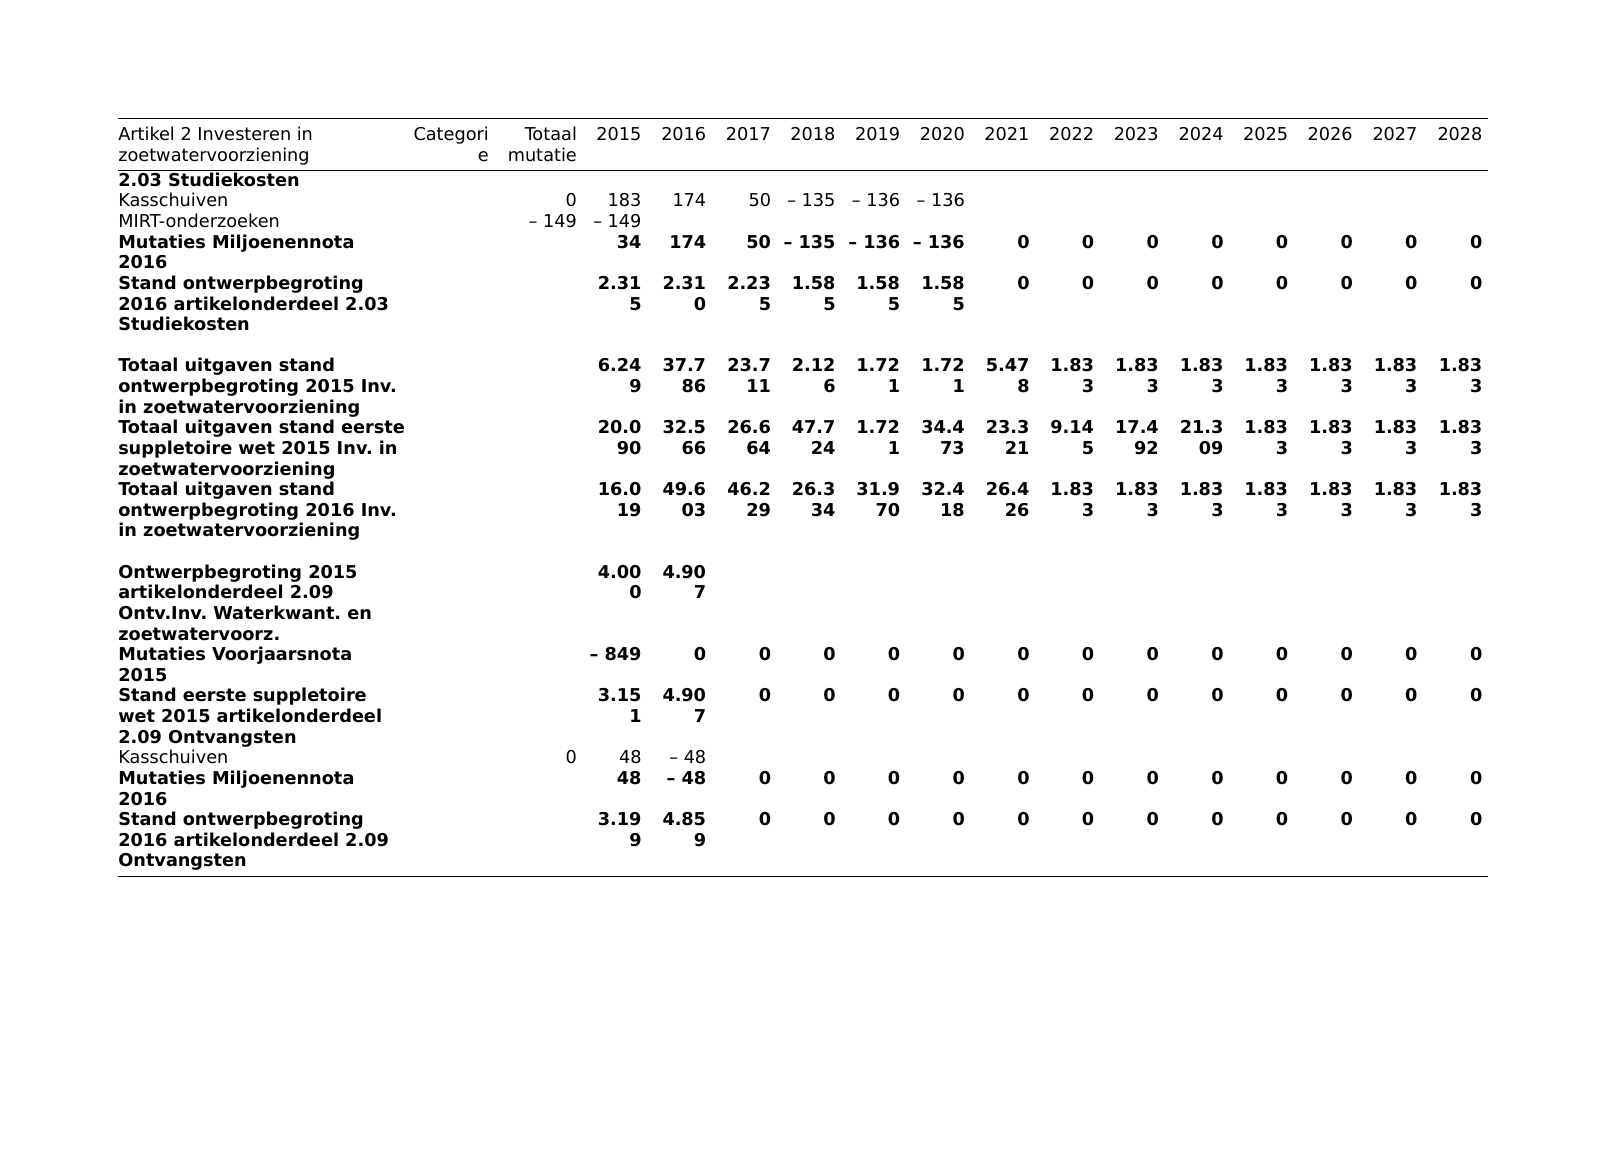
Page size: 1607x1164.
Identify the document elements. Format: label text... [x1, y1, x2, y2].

table_cell [406, 232, 494, 273]
table_header Totaal mutatie [494, 119, 582, 170]
table_cell [1035, 171, 1100, 190]
table_cell 1.721 [906, 355, 971, 417]
table_cell [841, 335, 906, 355]
table_cell 0 [1359, 644, 1423, 685]
table_cell MIRT-onderzoeken [118, 211, 406, 232]
table_cell [1294, 171, 1358, 190]
table_cell [777, 335, 841, 355]
table_cell 4.859 [647, 809, 712, 876]
table_cell 0 [841, 685, 906, 747]
table_cell 0 [1100, 232, 1164, 273]
table_header Artikel 2 Investeren in zoetwatervoorziening [118, 119, 406, 170]
table_cell [1423, 335, 1488, 355]
table_cell 1.833 [1423, 355, 1488, 417]
table_cell 1.833 [1165, 479, 1229, 541]
table_cell [841, 541, 906, 562]
table_cell 0 [1294, 273, 1358, 335]
table_cell 1.833 [1165, 355, 1229, 417]
table_cell 34.473 [906, 417, 971, 479]
table_cell 1.833 [1035, 355, 1100, 417]
table_cell [1165, 541, 1229, 562]
table_cell [1359, 541, 1423, 562]
table_cell 0 [1165, 273, 1229, 335]
table_cell 1.833 [1035, 479, 1100, 541]
table_cell 1.833 [1229, 479, 1294, 541]
table_cell – 136 [841, 190, 906, 211]
table_cell 0 [1229, 809, 1294, 876]
table_cell [1294, 190, 1358, 211]
table_cell Stand ontwerpbegroting 2016 artikelonderdeel 2.03 Studiekosten [118, 273, 406, 335]
table_cell 0 [841, 768, 906, 809]
table_cell 0 [1035, 768, 1100, 809]
table_cell [1035, 541, 1100, 562]
table_header 2024 [1165, 119, 1229, 170]
table_cell 1.833 [1423, 417, 1488, 479]
table_cell [906, 335, 971, 355]
table_cell 48 [583, 747, 647, 768]
table_cell 0 [647, 644, 712, 685]
table_header 2026 [1294, 119, 1358, 170]
table_cell 174 [647, 232, 712, 273]
table_cell 0 [1359, 273, 1423, 335]
table_header 2022 [1035, 119, 1100, 170]
table_cell 0 [1165, 809, 1229, 876]
table_cell 0 [1100, 809, 1164, 876]
table_cell [1100, 335, 1164, 355]
table_cell 1.833 [1423, 479, 1488, 541]
table_cell 1.833 [1359, 479, 1423, 541]
table_cell 0 [971, 232, 1035, 273]
table_cell 0 [1229, 685, 1294, 747]
table_cell Stand ontwerpbegroting 2016 artikelonderdeel 2.09 Ontvangsten [118, 809, 406, 876]
table_cell [1229, 335, 1294, 355]
table_cell [712, 211, 777, 232]
table_cell Totaal uitgaven stand ontwerpbegroting 2015 Inv. in zoetwatervoorziening [118, 355, 406, 417]
table_cell 0 [777, 685, 841, 747]
table_cell 2.310 [647, 273, 712, 335]
table_cell 183 [583, 190, 647, 211]
table_cell – 135 [777, 190, 841, 211]
table_cell 0 [712, 644, 777, 685]
table_header 2027 [1359, 119, 1423, 170]
table_cell 1.833 [1294, 479, 1358, 541]
table_cell [712, 747, 777, 768]
table_cell [906, 171, 971, 190]
table_cell 17.492 [1100, 417, 1164, 479]
table_cell [1294, 541, 1358, 562]
table_cell Mutaties Miljoenennota 2016 [118, 232, 406, 273]
table_cell 23.711 [712, 355, 777, 417]
table_cell [1423, 562, 1488, 644]
table_cell 21.309 [1165, 417, 1229, 479]
table_cell [406, 685, 494, 747]
table_cell [494, 355, 582, 417]
table_cell 0 [971, 273, 1035, 335]
table_cell [406, 541, 494, 562]
table_cell [712, 171, 777, 190]
table_cell [1035, 747, 1100, 768]
table_cell [1294, 562, 1358, 644]
table_cell 1.833 [1100, 479, 1164, 541]
table_cell 0 [1423, 273, 1488, 335]
table_cell [1035, 335, 1100, 355]
table_cell 0 [1294, 232, 1358, 273]
table_cell 2.126 [777, 355, 841, 417]
table_cell [406, 809, 494, 876]
table_cell [494, 335, 582, 355]
table_cell [494, 768, 582, 809]
table_cell 0 [1359, 768, 1423, 809]
table_cell 1.585 [906, 273, 971, 335]
table_cell 0 [1423, 232, 1488, 273]
table_cell 0 [1359, 685, 1423, 747]
table_header 2021 [971, 119, 1035, 170]
table_cell [1423, 747, 1488, 768]
table_cell [1294, 211, 1358, 232]
table_cell [1165, 747, 1229, 768]
table_cell [712, 335, 777, 355]
table_cell 0 [712, 768, 777, 809]
table_cell 0 [1294, 768, 1358, 809]
table_cell [494, 644, 582, 685]
table_cell – 136 [906, 232, 971, 273]
table_cell 0 [906, 768, 971, 809]
table_cell [494, 685, 582, 747]
table_cell 0 [1165, 232, 1229, 273]
table_header 2015 [583, 119, 647, 170]
table_cell [841, 211, 906, 232]
table_cell [971, 541, 1035, 562]
table_cell 26.664 [712, 417, 777, 479]
table_cell 1.721 [841, 417, 906, 479]
table_cell [1294, 747, 1358, 768]
table_cell [1165, 171, 1229, 190]
table_cell 23.321 [971, 417, 1035, 479]
table_cell 0 [841, 644, 906, 685]
table_cell 0 [1229, 232, 1294, 273]
table_cell 48 [583, 768, 647, 809]
table_cell 0 [1100, 685, 1164, 747]
table_cell 0 [971, 644, 1035, 685]
table_cell 0 [971, 768, 1035, 809]
table_cell 1.833 [1294, 417, 1358, 479]
table_cell 2.315 [583, 273, 647, 335]
table_cell 3.151 [583, 685, 647, 747]
table_cell 0 [494, 747, 582, 768]
table_header 2019 [841, 119, 906, 170]
table_cell [1229, 747, 1294, 768]
table_cell [1100, 541, 1164, 562]
table_cell 37.786 [647, 355, 712, 417]
table_cell Mutaties Miljoenennota 2016 [118, 768, 406, 809]
table_cell – 149 [494, 211, 582, 232]
table_cell [118, 335, 406, 355]
table_cell 9.145 [1035, 417, 1100, 479]
table_cell Ontwerpbegroting 2015 artikelonderdeel 2.09 Ontv.Inv. Waterkwant. en zoetwatervoorz. [118, 562, 406, 644]
table_cell 0 [777, 768, 841, 809]
table_cell [406, 171, 494, 190]
table_cell [1359, 335, 1423, 355]
table_cell [1423, 541, 1488, 562]
table_cell [1165, 335, 1229, 355]
table_cell 0 [906, 809, 971, 876]
table_cell [1229, 541, 1294, 562]
table_cell [1165, 211, 1229, 232]
table_cell [118, 541, 406, 562]
table_cell 0 [494, 190, 582, 211]
table_cell [841, 562, 906, 644]
table_cell [406, 211, 494, 232]
table_cell [406, 768, 494, 809]
table_cell [971, 562, 1035, 644]
table_cell 0 [906, 644, 971, 685]
table_cell – 48 [647, 747, 712, 768]
table_cell 0 [1035, 809, 1100, 876]
table_cell – 149 [583, 211, 647, 232]
table_cell [494, 479, 582, 541]
table_cell [1423, 190, 1488, 211]
table_header 2017 [712, 119, 777, 170]
table_cell [406, 190, 494, 211]
table_cell 31.970 [841, 479, 906, 541]
table_cell [1100, 562, 1164, 644]
table_cell 32.418 [906, 479, 971, 541]
table_cell 0 [841, 809, 906, 876]
table_cell [1359, 562, 1423, 644]
table_cell [971, 171, 1035, 190]
table_cell [1229, 211, 1294, 232]
table_cell [971, 211, 1035, 232]
table_cell 0 [971, 685, 1035, 747]
table_cell 1.833 [1100, 355, 1164, 417]
table_cell [1294, 335, 1358, 355]
table_header Categorie [406, 119, 494, 170]
table_cell [1100, 171, 1164, 190]
table_cell 0 [1359, 232, 1423, 273]
table_cell 0 [712, 685, 777, 747]
table_cell 4.907 [647, 562, 712, 644]
table_cell 34 [583, 232, 647, 273]
table_cell [777, 562, 841, 644]
table_cell [1359, 747, 1423, 768]
table_cell [1035, 190, 1100, 211]
table_header 2025 [1229, 119, 1294, 170]
table_cell [406, 562, 494, 644]
table_cell [906, 562, 971, 644]
table_cell 47.724 [777, 417, 841, 479]
table_cell 3.199 [583, 809, 647, 876]
table_cell 0 [777, 809, 841, 876]
table_cell 0 [971, 809, 1035, 876]
table_cell 16.019 [583, 479, 647, 541]
table_cell [1035, 562, 1100, 644]
table_cell 0 [1294, 644, 1358, 685]
table_cell [841, 171, 906, 190]
table_cell [906, 211, 971, 232]
table_cell [1100, 747, 1164, 768]
table_cell 1.833 [1229, 417, 1294, 479]
table_cell 0 [1229, 768, 1294, 809]
table_cell 0 [1423, 809, 1488, 876]
table_cell 1.833 [1359, 417, 1423, 479]
table_cell [1229, 190, 1294, 211]
table_cell 0 [1423, 768, 1488, 809]
table_cell [971, 190, 1035, 211]
table_cell [1165, 562, 1229, 644]
table_cell [494, 232, 582, 273]
table_cell Totaal uitgaven stand ontwerpbegroting 2016 Inv. in zoetwatervoorziening [118, 479, 406, 541]
table_cell [1359, 211, 1423, 232]
table_cell [494, 809, 582, 876]
table_cell 5.478 [971, 355, 1035, 417]
table_cell [1165, 190, 1229, 211]
table_cell 0 [1423, 644, 1488, 685]
table_cell [494, 171, 582, 190]
table_cell [777, 747, 841, 768]
table_cell 0 [1035, 685, 1100, 747]
table_cell [971, 747, 1035, 768]
table_cell 0 [906, 685, 971, 747]
table_cell 0 [712, 809, 777, 876]
table_cell 0 [1229, 273, 1294, 335]
table_cell 0 [1165, 685, 1229, 747]
table_cell 0 [1100, 768, 1164, 809]
table_cell 46.229 [712, 479, 777, 541]
table_cell – 136 [841, 232, 906, 273]
table_cell 174 [647, 190, 712, 211]
table_cell 26.334 [777, 479, 841, 541]
table_cell 20.090 [583, 417, 647, 479]
table_cell [647, 541, 712, 562]
table_cell [494, 562, 582, 644]
table_cell Kasschuiven [118, 747, 406, 768]
table_cell [712, 562, 777, 644]
table_cell [494, 273, 582, 335]
table_cell 0 [1035, 232, 1100, 273]
table_cell 1.721 [841, 355, 906, 417]
table_cell [494, 417, 582, 479]
table_cell 0 [1229, 644, 1294, 685]
table_cell [583, 541, 647, 562]
table_cell – 849 [583, 644, 647, 685]
table_cell [777, 171, 841, 190]
table_cell [1100, 211, 1164, 232]
table_header 2016 [647, 119, 712, 170]
table_cell 4.907 [647, 685, 712, 747]
table_cell 4.000 [583, 562, 647, 644]
table_cell 0 [1359, 809, 1423, 876]
table_cell [494, 541, 582, 562]
table_cell 1.585 [777, 273, 841, 335]
table_cell [406, 479, 494, 541]
table_cell 0 [1100, 273, 1164, 335]
table_cell [906, 541, 971, 562]
table_cell [971, 335, 1035, 355]
table_cell 1.833 [1294, 355, 1358, 417]
table_header 2023 [1100, 119, 1164, 170]
table_cell [1423, 211, 1488, 232]
table_cell Kasschuiven [118, 190, 406, 211]
table_cell [1035, 211, 1100, 232]
table_cell [647, 335, 712, 355]
table_cell [406, 273, 494, 335]
table_cell 50 [712, 232, 777, 273]
table_cell 0 [1035, 273, 1100, 335]
table_cell 1.585 [841, 273, 906, 335]
table_cell 0 [1294, 685, 1358, 747]
table_cell 0 [1035, 644, 1100, 685]
table_cell 50 [712, 190, 777, 211]
table_cell 6.249 [583, 355, 647, 417]
table_cell 0 [1294, 809, 1358, 876]
table_cell 0 [1423, 685, 1488, 747]
table_cell [1100, 190, 1164, 211]
table_cell Mutaties Voorjaarsnota 2015 [118, 644, 406, 685]
table_cell Totaal uitgaven stand eerste suppletoire wet 2015 Inv. in zoetwatervoorziening [118, 417, 406, 479]
table_cell [1229, 562, 1294, 644]
table_cell [777, 211, 841, 232]
table_cell [647, 171, 712, 190]
table_cell 32.566 [647, 417, 712, 479]
table_cell [406, 644, 494, 685]
table_cell [841, 747, 906, 768]
table_cell Stand eerste suppletoire wet 2015 artikelonderdeel 2.09 Ontvangsten [118, 685, 406, 747]
table_cell [777, 541, 841, 562]
table_cell – 135 [777, 232, 841, 273]
table_header 2028 [1423, 119, 1488, 170]
table_cell – 48 [647, 768, 712, 809]
table_cell [406, 335, 494, 355]
table_header 2020 [906, 119, 971, 170]
table_header 2018 [777, 119, 841, 170]
table_cell [1359, 171, 1423, 190]
table_cell [406, 355, 494, 417]
table_cell [406, 417, 494, 479]
table_cell [406, 747, 494, 768]
table_cell 49.603 [647, 479, 712, 541]
table_cell 0 [1165, 768, 1229, 809]
table_cell [647, 211, 712, 232]
table_cell [1423, 171, 1488, 190]
table_cell 0 [1165, 644, 1229, 685]
table_cell 2.235 [712, 273, 777, 335]
table_cell [1229, 171, 1294, 190]
table_cell [712, 541, 777, 562]
table_cell – 136 [906, 190, 971, 211]
table_cell [1359, 190, 1423, 211]
table_cell 1.833 [1229, 355, 1294, 417]
table_cell [583, 335, 647, 355]
table_cell 26.426 [971, 479, 1035, 541]
table_cell 2.03 Studiekosten [118, 171, 406, 190]
table_cell [906, 747, 971, 768]
table_cell [583, 171, 647, 190]
table_cell 0 [1100, 644, 1164, 685]
table_cell 0 [777, 644, 841, 685]
table_cell 1.833 [1359, 355, 1423, 417]
